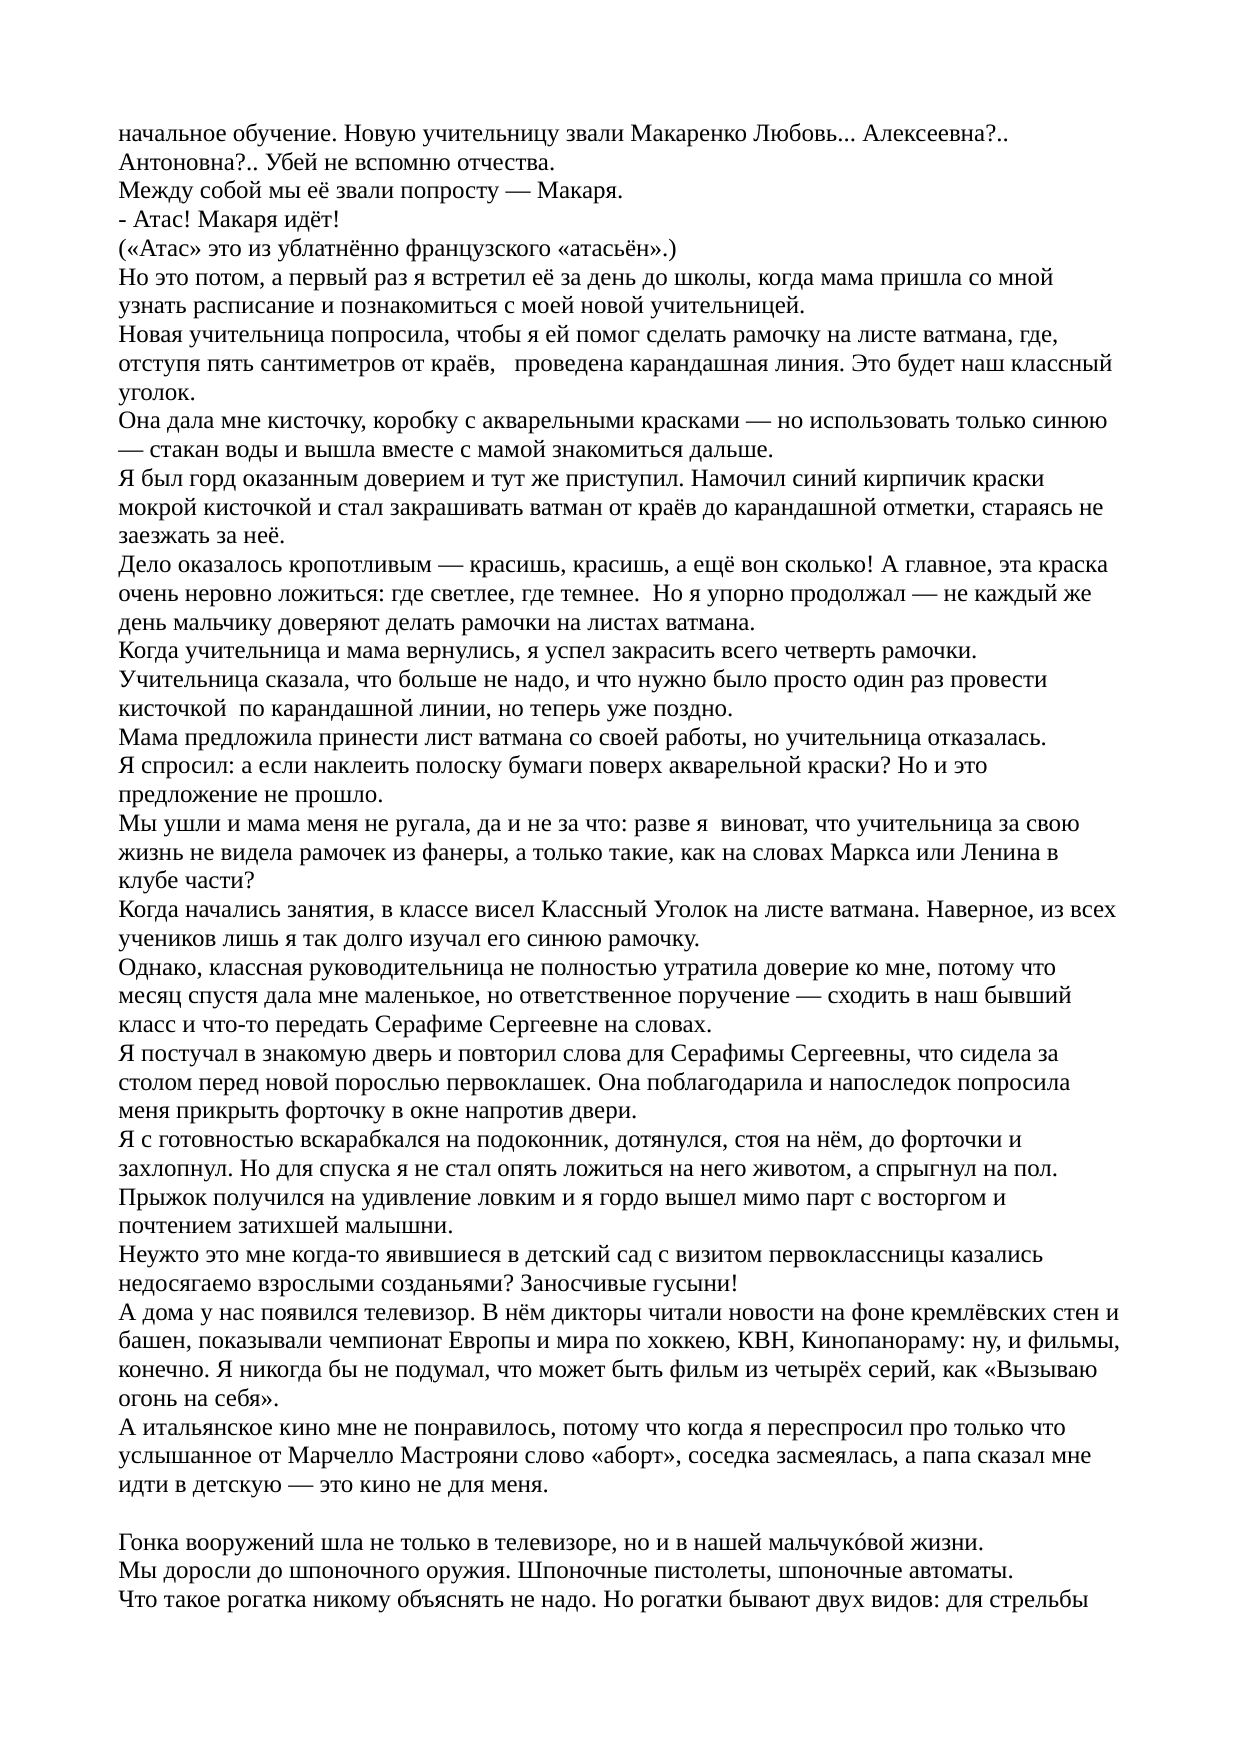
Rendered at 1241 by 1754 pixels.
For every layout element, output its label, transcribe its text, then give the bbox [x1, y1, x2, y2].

text Гонка вооружений шла не только в телевизоре, но и в нашей мальчукóвой жизни. [118, 1527, 1122, 1556]
text Мы доросли до шпоночного оружия. Шпоночные пистолеты, шпоночные автоматы. [118, 1556, 1122, 1584]
text А дома у нас появился телевизор. В нём дикторы читали новости на фоне кремлёвских стен и башен, показывали чемпионат Европы и мира по хоккею, КВН, Кинопанораму: ну, и фильмы, конечно. Я никогда бы не подумал, что может быть фильм из четырёх серий, как «Вызываю огонь на себя». [118, 1297, 1122, 1412]
text Она дала мне кисточку, коробку с акварельными красками — но использовать только синюю — стакан воды и вышла вместе с мамой знакомиться дальше. [118, 406, 1122, 463]
text Однако, классная руководительница не полностью утратила доверие ко мне, потому что месяц спустя дала мне маленькое, но ответственное поручение — сходить в наш бывший класс и что-то передать Серафиме Сергеевне на словах. [118, 952, 1122, 1038]
text Прыжок получился на удивление ловким и я гордо вышел мимо парт с восторгом и почтением затихшей малышни. [118, 1182, 1122, 1239]
text Я спросил: а если наклеить полоску бумаги поверх акварельной краски? Но и это предложение не прошло. [118, 751, 1122, 808]
text Мы ушли и мама меня не ругала, да и не за что: разве я виноват, что учительница за свою жизнь не видела рамочек из фанеры, а только такие, как на словах Маркса или Ленина в клубе части? [118, 808, 1122, 894]
text Неужто это мне когда-то явившиеся в детский сад с визитом первоклассницы казались недосягаемо взрослыми созданьями? Заносчивые гусыни! [118, 1239, 1122, 1297]
text («Атас» это из ублатнённо французского «атасьён».) [118, 233, 1122, 262]
text Дело оказалось кропотливым — красишь, красишь, а ещё вон сколько! А главное, эта краска очень неровно ложиться: где светлее, где темнее. Но я упорно продолжал — не каждый же день мальчику доверяют делать рамочки на листах ватмана. [118, 549, 1122, 636]
text Когда начались занятия, в классе висел Классный Уголок на листе ватмана. Наверное, из всех учеников лишь я так долго изучал его синюю рамочку. [118, 894, 1122, 952]
text А итальянское кино мне не понравилось, потому что когда я переспросил про только что услышанное от Марчелло Мастрояни слово «аборт», соседка засмеялась, а папа сказал мне идти в детскую — это кино не для меня. [118, 1412, 1122, 1498]
text начальное обучение. Новую учительницу звали Макаренко Любовь... Алексеевна?.. Антоновна?.. Убей не вспомню отчества. [118, 118, 1122, 176]
text Но это потом, а первый раз я встретил её за день до школы, когда мама пришла со мной узнать расписание и познакомиться с моей новой учительницей. [118, 262, 1122, 319]
text Что такое рогатка никому объяснять не надо. Но рогатки бывают двух видов: для стрельбы [118, 1584, 1122, 1613]
text Новая учительница попросила, чтобы я ей помог сделать рамочку на листе ватмана, где, отступя пять сантиметров от краёв, проведена карандашная линия. Это будет наш классный уголок. [118, 319, 1122, 406]
text Между собой мы её звали попросту — Макаря. [118, 176, 1122, 204]
text - Атас! Макаря идёт! [118, 204, 1122, 233]
text Я был горд оказанным доверием и тут же приступил. Намочил синий кирпичик краски мокрой кисточкой и стал закрашивать ватман от краёв до карандашной отметки, стараясь не заезжать за неё. [118, 463, 1122, 549]
text Я постучал в знакомую дверь и повторил слова для Серафимы Сергеевны, что сидела за столом перед новой порослью первоклашек. Она поблагодарила и напоследок попросила меня прикрыть форточку в окне напротив двери. [118, 1038, 1122, 1124]
text Я с готовностью вскарабкался на подоконник, дотянулся, стоя на нём, до форточки и захлопнул. Но для спуска я не стал опять ложиться на него животом, а спрыгнул на пол. [118, 1124, 1122, 1182]
text Мама предложила принести лист ватмана со своей работы, но учительница отказалась. [118, 722, 1122, 751]
text Когда учительница и мама вернулись, я успел закрасить всего четверть рамочки. Учительница сказала, что больше не надо, и что нужно было просто один раз провести кисточкой по карандашной линии, но теперь уже поздно. [118, 636, 1122, 722]
